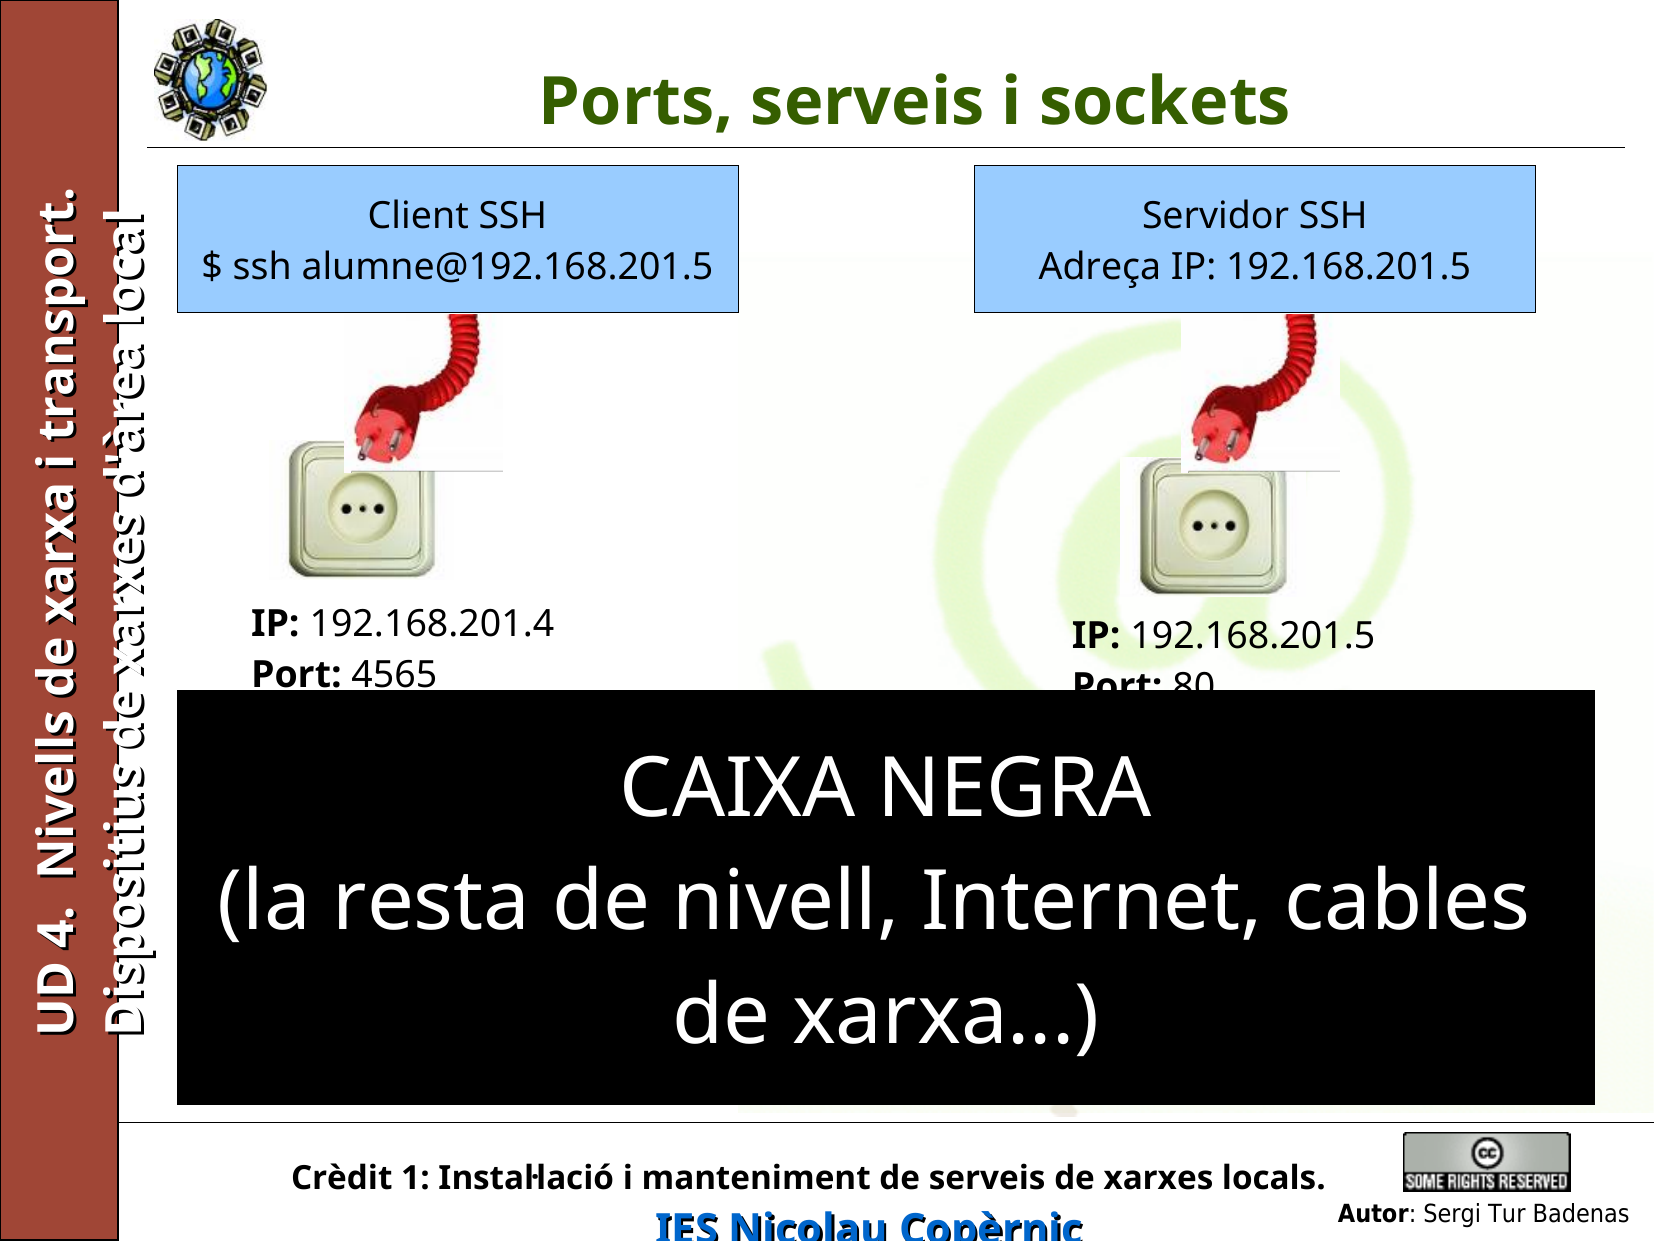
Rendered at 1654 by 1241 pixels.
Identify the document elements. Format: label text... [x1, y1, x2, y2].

text_box CAIXA NEGRA (la resta de nivell, Internet, cables de xarxa...) [177, 690, 1595, 1105]
picture [466, 252, 1654, 1117]
text_box Client SSH $ ssh alumne@192.168.201.5 [177, 165, 739, 313]
picture [269, 314, 503, 580]
picture [1403, 1132, 1571, 1192]
text_box IP: 192.168.201.4 Port: 4565 [236, 589, 564, 680]
text_box Servidor SSH Adreça IP: 192.168.201.5 [974, 165, 1536, 313]
text_box IP: 192.168.201.5 Port: 80 [1057, 601, 1385, 692]
title Ports, serveis i sockets [171, 56, 1654, 141]
picture [154, 19, 268, 142]
